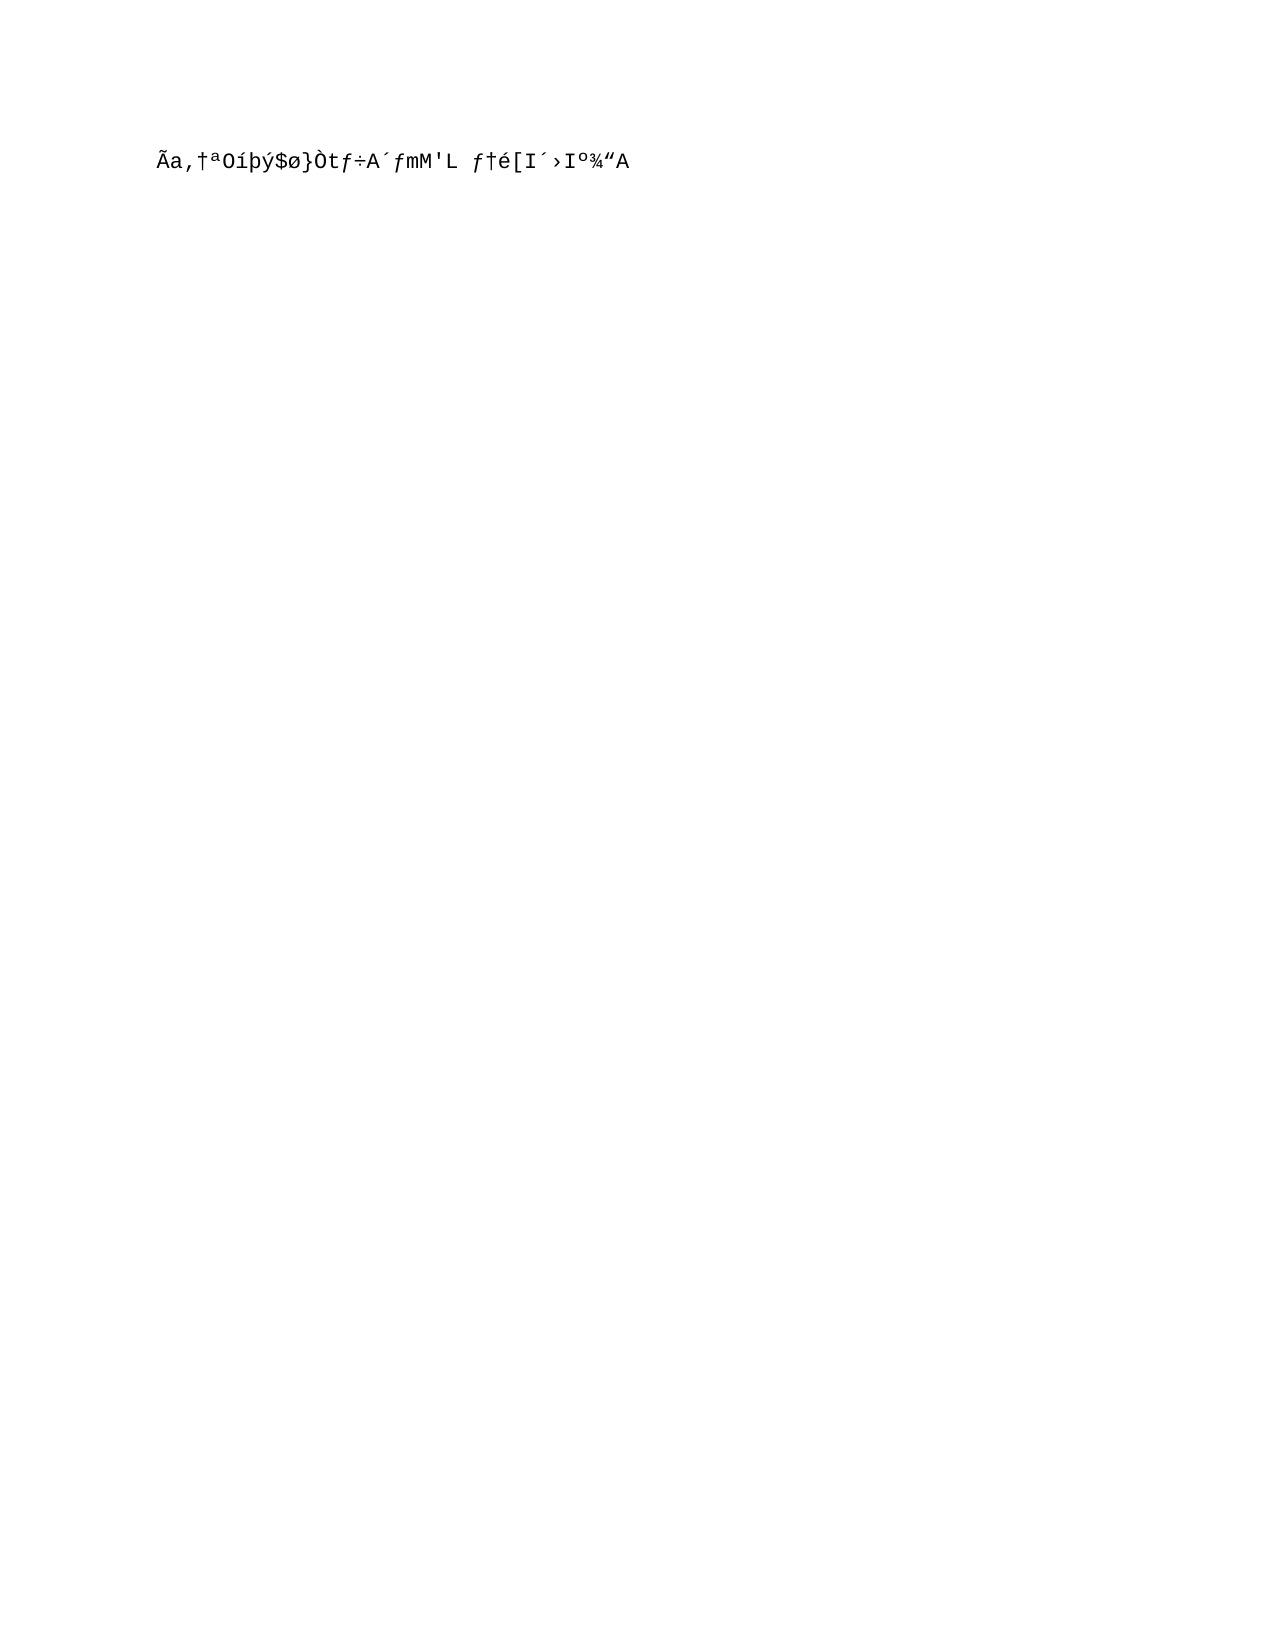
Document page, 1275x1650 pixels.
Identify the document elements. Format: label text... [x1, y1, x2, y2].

text Ãa‚†ªOíþý$ø}Òtƒ÷A´ƒmM'L ƒ†é[I´›Iº¾“A [156, 150, 1118, 175]
